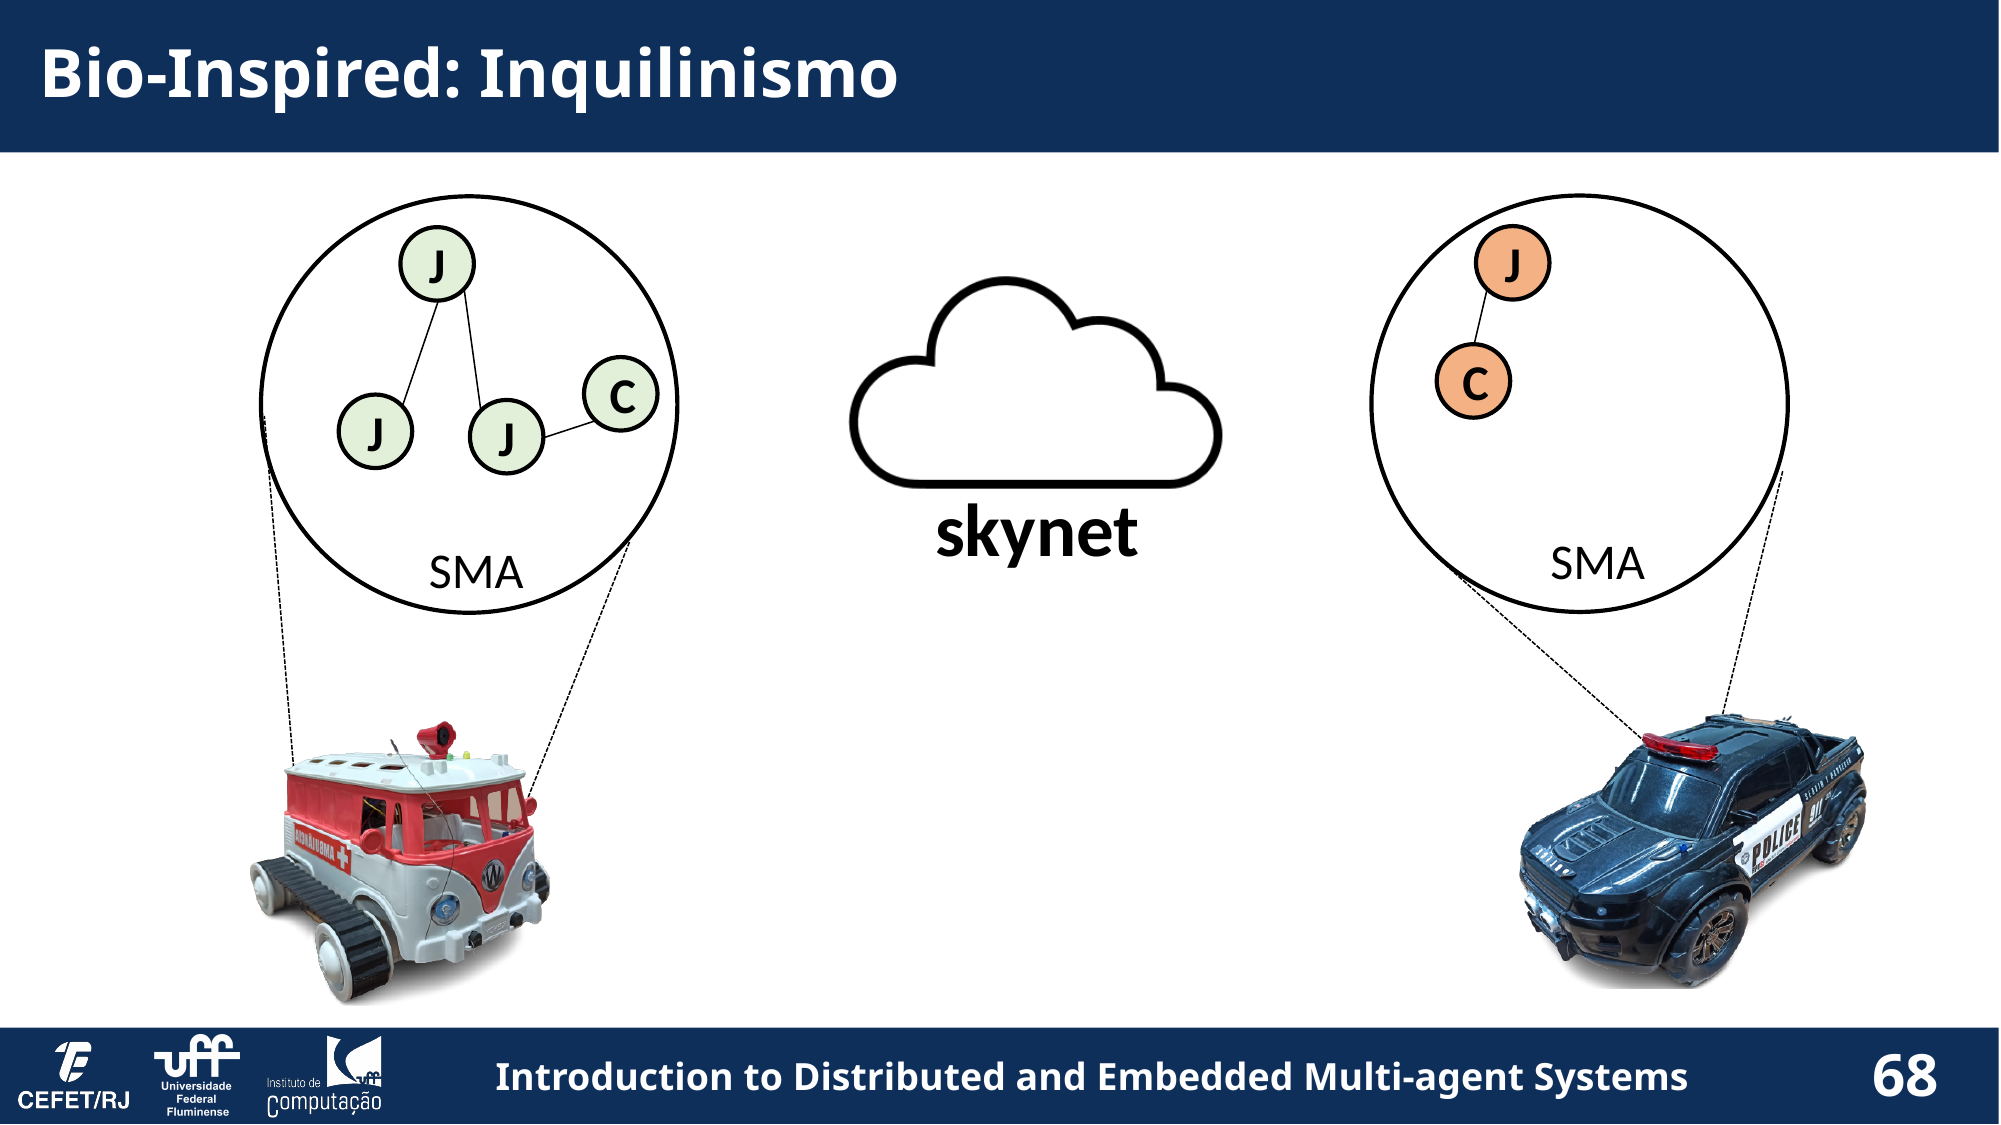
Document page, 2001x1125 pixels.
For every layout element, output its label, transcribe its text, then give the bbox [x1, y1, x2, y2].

text_box J [400, 227, 474, 301]
text_box C [1436, 344, 1511, 418]
text_box C [583, 357, 658, 431]
picture [245, 719, 555, 1006]
picture [18, 1021, 129, 1125]
text_box J [1475, 226, 1550, 300]
text_box Bio-Inspired: Inquilinismo [25, 23, 1999, 119]
text_box [260, 196, 678, 606]
picture [153, 1033, 241, 1121]
picture [1513, 711, 1872, 989]
text_box J [469, 399, 544, 474]
text_box [420, 607, 518, 613]
text_box SMA [1535, 522, 1660, 598]
text_box SMA [414, 531, 539, 607]
text_box J [338, 394, 413, 469]
text_box [1371, 195, 1788, 612]
picture [824, 170, 1249, 595]
picture [265, 1033, 383, 1118]
